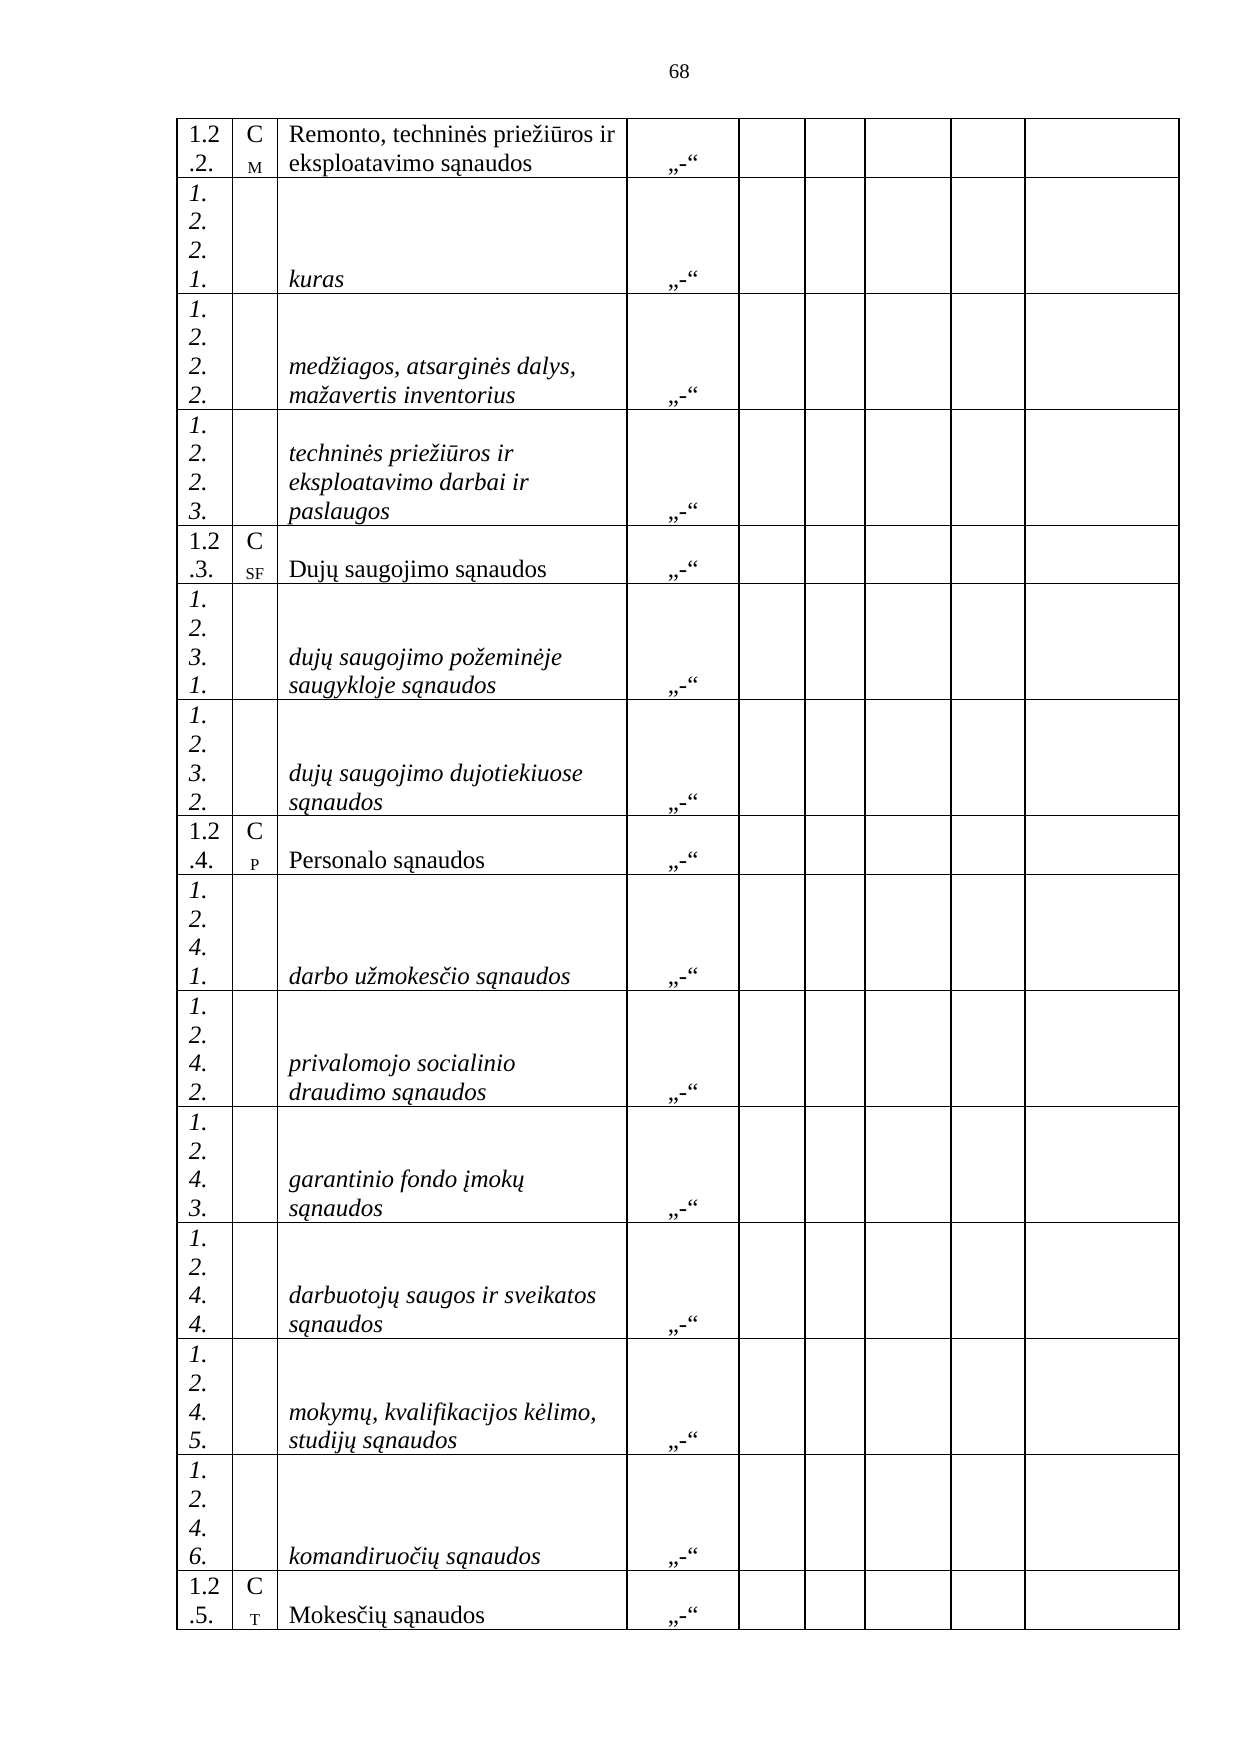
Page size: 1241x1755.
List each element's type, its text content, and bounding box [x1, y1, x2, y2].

table_cell [1026, 410, 1178, 525]
table_cell Remonto, techninės priežiūros ir eksploatavimo sąnaudos [278, 119, 626, 177]
table_cell [1026, 178, 1178, 293]
table_cell [866, 526, 950, 583]
table_cell [233, 178, 277, 293]
table_cell [806, 119, 864, 177]
table_cell [866, 1571, 950, 1629]
table_cell 1.2.5. [178, 1571, 232, 1629]
table_cell [806, 1455, 864, 1570]
table_cell CP [233, 816, 277, 874]
table_cell „-“ [628, 1455, 738, 1570]
table_cell [1026, 1455, 1178, 1570]
table_cell 1.2.2.1. [178, 178, 232, 293]
table_cell [1026, 875, 1178, 990]
table_cell [866, 294, 950, 409]
table_cell [1026, 991, 1178, 1106]
table_cell [866, 1455, 950, 1570]
table_cell 1.2.3.2. [178, 700, 232, 815]
table_cell [740, 816, 804, 874]
table_cell Personalo sąnaudos [278, 816, 626, 874]
table_cell CSF [233, 526, 277, 583]
table_cell [740, 700, 804, 815]
table_cell „-“ [628, 1339, 738, 1454]
table_cell [233, 1455, 277, 1570]
table_cell medžiagos, atsarginės dalys, mažavertis inventorius [278, 294, 626, 409]
table_cell CM [233, 119, 277, 177]
table_cell [806, 584, 864, 699]
table_cell [952, 410, 1024, 525]
table_cell privalomojo socialinio draudimo sąnaudos [278, 991, 626, 1106]
table_cell Dujų saugojimo sąnaudos [278, 526, 626, 583]
table_cell „-“ [628, 1571, 738, 1629]
table_cell [740, 410, 804, 525]
table_cell [866, 178, 950, 293]
table_cell [806, 991, 864, 1106]
table_cell [806, 700, 864, 815]
table_cell [806, 526, 864, 583]
table_cell [952, 1339, 1024, 1454]
table_cell [866, 875, 950, 990]
table_cell 1.2.2.2. [178, 294, 232, 409]
table_cell [740, 119, 804, 177]
table_cell [952, 816, 1024, 874]
table_cell [866, 1223, 950, 1338]
table_cell [740, 1223, 804, 1338]
table_cell [1026, 700, 1178, 815]
table_cell [952, 991, 1024, 1106]
table_cell 1.2.2.3. [178, 410, 232, 525]
table_cell CT [233, 1571, 277, 1629]
table_cell [233, 1339, 277, 1454]
table_cell „-“ [628, 584, 738, 699]
table_cell mokymų, kvalifikacijos kėlimo, studijų sąnaudos [278, 1339, 626, 1454]
table_cell [1026, 1223, 1178, 1338]
table_cell [952, 584, 1024, 699]
table_cell [806, 1223, 864, 1338]
table_cell [806, 1339, 864, 1454]
table_cell 1.2.2. [178, 119, 232, 177]
table_cell [806, 294, 864, 409]
table_cell [740, 1571, 804, 1629]
table_cell [1026, 816, 1178, 874]
table_cell [806, 875, 864, 990]
table_cell [866, 816, 950, 874]
table_cell [952, 875, 1024, 990]
table_cell [806, 1571, 864, 1629]
table_cell [233, 875, 277, 990]
table_cell [1026, 526, 1178, 583]
table_cell [952, 119, 1024, 177]
table_cell [740, 294, 804, 409]
table_cell [866, 1339, 950, 1454]
table_cell [952, 1455, 1024, 1570]
table_cell darbuotojų saugos ir sveikatos sąnaudos [278, 1223, 626, 1338]
table_cell darbo užmokesčio sąnaudos [278, 875, 626, 990]
table_cell „-“ [628, 1223, 738, 1338]
table_cell [806, 1107, 864, 1222]
table_cell 1.2.4.5. [178, 1339, 232, 1454]
table_cell [233, 584, 277, 699]
table_cell [233, 410, 277, 525]
table_cell [1026, 1339, 1178, 1454]
table_cell [740, 178, 804, 293]
table_cell [866, 119, 950, 177]
table_cell [740, 1339, 804, 1454]
table_cell [1026, 1571, 1178, 1629]
table_cell „-“ [628, 526, 738, 583]
table_cell [952, 700, 1024, 815]
table_cell 1.2.4.2. [178, 991, 232, 1106]
table_cell „-“ [628, 816, 738, 874]
table_cell techninės priežiūros ir eksploatavimo darbai ir paslaugos [278, 410, 626, 525]
table_cell [952, 1571, 1024, 1629]
table_cell [1026, 1107, 1178, 1222]
table_cell [866, 991, 950, 1106]
table_cell „-“ [628, 294, 738, 409]
table_cell [740, 991, 804, 1106]
table_cell 1.2.4.3. [178, 1107, 232, 1222]
table_cell komandiruočių sąnaudos [278, 1455, 626, 1570]
table_cell 1.2.4.6. [178, 1455, 232, 1570]
table_cell 1.2.4.4. [178, 1223, 232, 1338]
table_cell [806, 178, 864, 293]
table_cell [866, 410, 950, 525]
table_cell [1026, 119, 1178, 177]
table_cell [233, 1107, 277, 1222]
table_cell [1026, 294, 1178, 409]
table_cell „-“ [628, 119, 738, 177]
table_cell [740, 1107, 804, 1222]
table_cell „-“ [628, 410, 738, 525]
table_cell [740, 526, 804, 583]
table_cell „-“ [628, 1107, 738, 1222]
table_cell [952, 294, 1024, 409]
table_cell [952, 1223, 1024, 1338]
table_cell [1026, 584, 1178, 699]
table_cell 1.2.3.1. [178, 584, 232, 699]
table_cell dujų saugojimo požeminėje saugykloje sąnaudos [278, 584, 626, 699]
table_cell „-“ [628, 991, 738, 1106]
table_cell [952, 1107, 1024, 1222]
table_cell „-“ [628, 700, 738, 815]
table_cell [740, 1455, 804, 1570]
table_cell dujų saugojimo dujotiekiuose sąnaudos [278, 700, 626, 815]
table_cell [740, 875, 804, 990]
table_cell [952, 178, 1024, 293]
table_cell [740, 584, 804, 699]
table_cell [233, 1223, 277, 1338]
table_cell [233, 700, 277, 815]
table_cell [233, 991, 277, 1106]
table_cell [806, 410, 864, 525]
table_cell „-“ [628, 875, 738, 990]
table_cell [866, 1107, 950, 1222]
table_cell [233, 294, 277, 409]
table_cell garantinio fondo įmokų sąnaudos [278, 1107, 626, 1222]
table_cell 1.2.4.1. [178, 875, 232, 990]
table_cell kuras [278, 178, 626, 293]
table_cell [866, 584, 950, 699]
table_cell „-“ [628, 178, 738, 293]
table_cell [806, 816, 864, 874]
table_cell 1.2.4. [178, 816, 232, 874]
table_cell [866, 700, 950, 815]
table_cell 1.2.3. [178, 526, 232, 583]
table_cell [952, 526, 1024, 583]
table_cell Mokesčių sąnaudos [278, 1571, 626, 1629]
